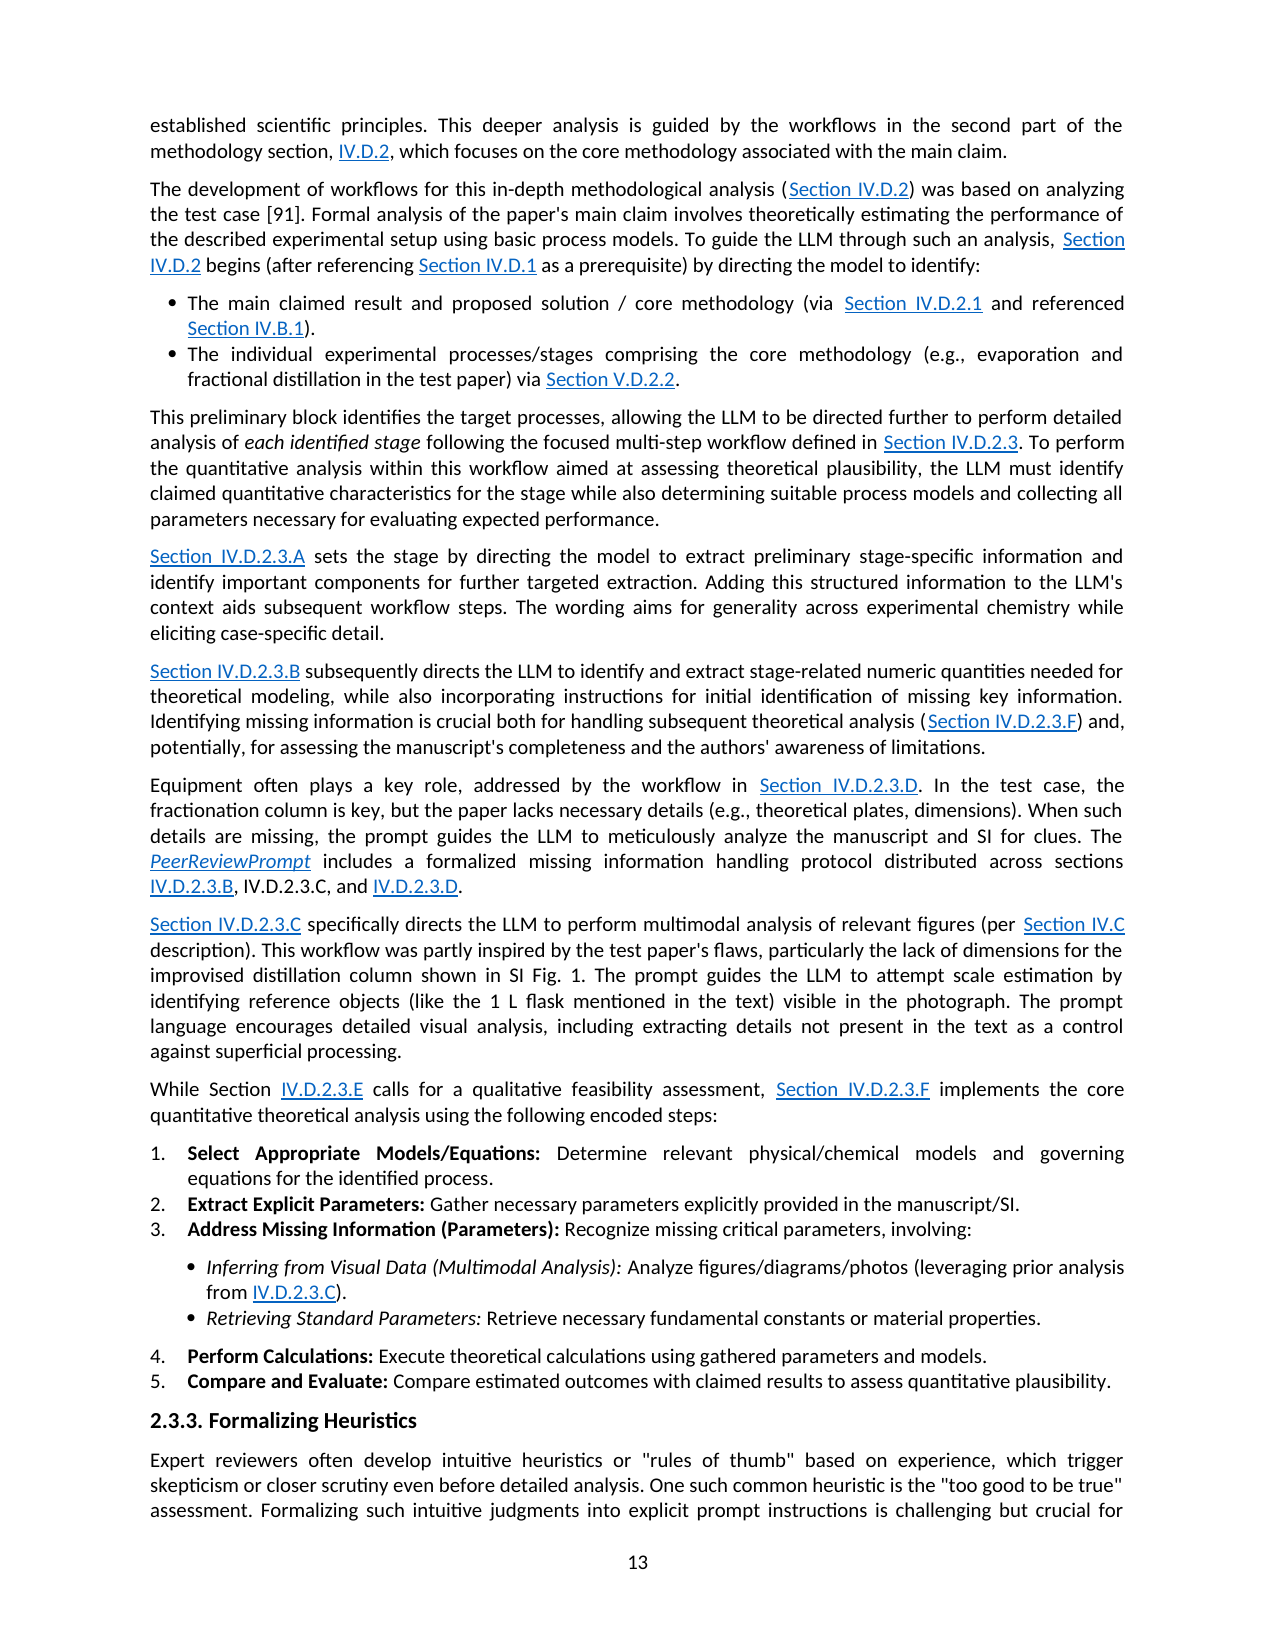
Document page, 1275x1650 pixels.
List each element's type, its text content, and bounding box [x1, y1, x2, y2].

list Perform Calculations: Execute theoretical calculations using gathered parameters and models. [150, 1343, 1125, 1368]
text Equipment often plays a key role, addressed by the workflow in Section IV.D.2.3.D. In the test case, the fractionation column is key, but the paper lacks necessary details (e.g., theoretical plates, dimensions). When such details are missing, the prompt guides the LLM to meticulously analyze the manuscript and SI for clues. The PeerReviewPrompt includes a formalized missing information handling protocol distributed across sections IV.D.2.3.B, IV.D.2.3.C, and IV.D.2.3.D. [150, 772, 1125, 899]
text Expert reviewers often develop intuitive heuristics or "rules of thumb" based on experience, which trigger skepticism or closer scrutiny even before detailed analysis. One such common heuristic is the "too good to be true" assessment. Formalizing such intuitive judgments into explicit prompt instructions is challenging but crucial for [150, 1447, 1125, 1523]
text established scientific principles. This deeper analysis is guided by the workflows in the second part of the methodology section, IV.D.2, which focuses on the core methodology associated with the main claim. [150, 112, 1125, 163]
list Extract Explicit Parameters: Gather necessary parameters explicitly provided in the manuscript/SI. [150, 1191, 1125, 1216]
text This preliminary block identifies the target processes, allowing the LLM to be directed further to perform detailed analysis of each identified stage following the focused multi-step workflow defined in Section IV.D.2.3. To perform the quantitative analysis within this workflow aimed at assessing theoretical plausibility, the LLM must identify claimed quantitative characteristics for the stage while also determining suitable process models and collecting all parameters necessary for evaluating expected performance. [150, 404, 1125, 531]
list The main claimed result and proposed solution / core methodology (via Section IV.D.2.1 and referenced Section IV.B.1). [169, 290, 1125, 341]
text The development of workflows for this in-depth methodological analysis (Section IV.D.2) was based on analyzing the test case [91]. Formal analysis of the paper's main claim involves theoretically estimating the performance of the described experimental setup using basic process models. To guide the LLM through such an analysis, Section IV.D.2 begins (after referencing Section IV.D.1 as a prerequisite) by directing the model to identify: [150, 176, 1125, 277]
list Compare and Evaluate: Compare estimated outcomes with claimed results to assess quantitative plausibility. [150, 1368, 1125, 1394]
list Retrieving Standard Parameters: Retrieve necessary fundamental constants or material properties. [187, 1305, 1125, 1330]
list Address Missing Information (Parameters): Recognize missing critical parameters, involving: [150, 1216, 1125, 1242]
list The individual experimental processes/stages comprising the core methodology (e.g., evaporation and fractional distillation in the test paper) via Section V.D.2.2. [169, 341, 1125, 392]
text Section IV.D.2.3.C specifically directs the LLM to perform multimodal analysis of relevant figures (per Section IV.C description). This workflow was partly inspired by the test paper's flaws, particularly the lack of dimensions for the improvised distillation column shown in SI Fig. 1. The prompt guides the LLM to attempt scale estimation by identifying reference objects (like the 1 L flask mentioned in the text) visible in the photograph. The prompt language encourages detailed visual analysis, including extracting details not present in the text as a control against superficial processing. [150, 912, 1125, 1064]
subtitle Formalizing Heuristics [150, 1406, 1125, 1434]
text Section IV.D.2.3.B subsequently directs the LLM to identify and extract stage-related numeric quantities needed for theoretical modeling, while also incorporating instructions for initial identification of missing key information. Identifying missing information is crucial both for handling subsequent theoretical analysis (Section IV.D.2.3.F) and, potentially, for assessing the manuscript's completeness and the authors' awareness of limitations. [150, 658, 1125, 759]
list Select Appropriate Models/Equations: Determine relevant physical/chemical models and governing equations for the identified process. [150, 1140, 1125, 1191]
list Inferring from Visual Data (Multimodal Analysis): Analyze figures/diagrams/photos (leveraging prior analysis from IV.D.2.3.C). [187, 1254, 1125, 1305]
text While Section IV.D.2.3.E calls for a qualitative feasibility assessment, Section IV.D.2.3.F implements the core quantitative theoretical analysis using the following encoded steps: [150, 1077, 1125, 1127]
text Section IV.D.2.3.A sets the stage by directing the model to extract preliminary stage-specific information and identify important components for further targeted extraction. Adding this structured information to the LLM's context aids subsequent workflow steps. The wording aims for generality across experimental chemistry while eliciting case-specific detail. [150, 544, 1125, 645]
